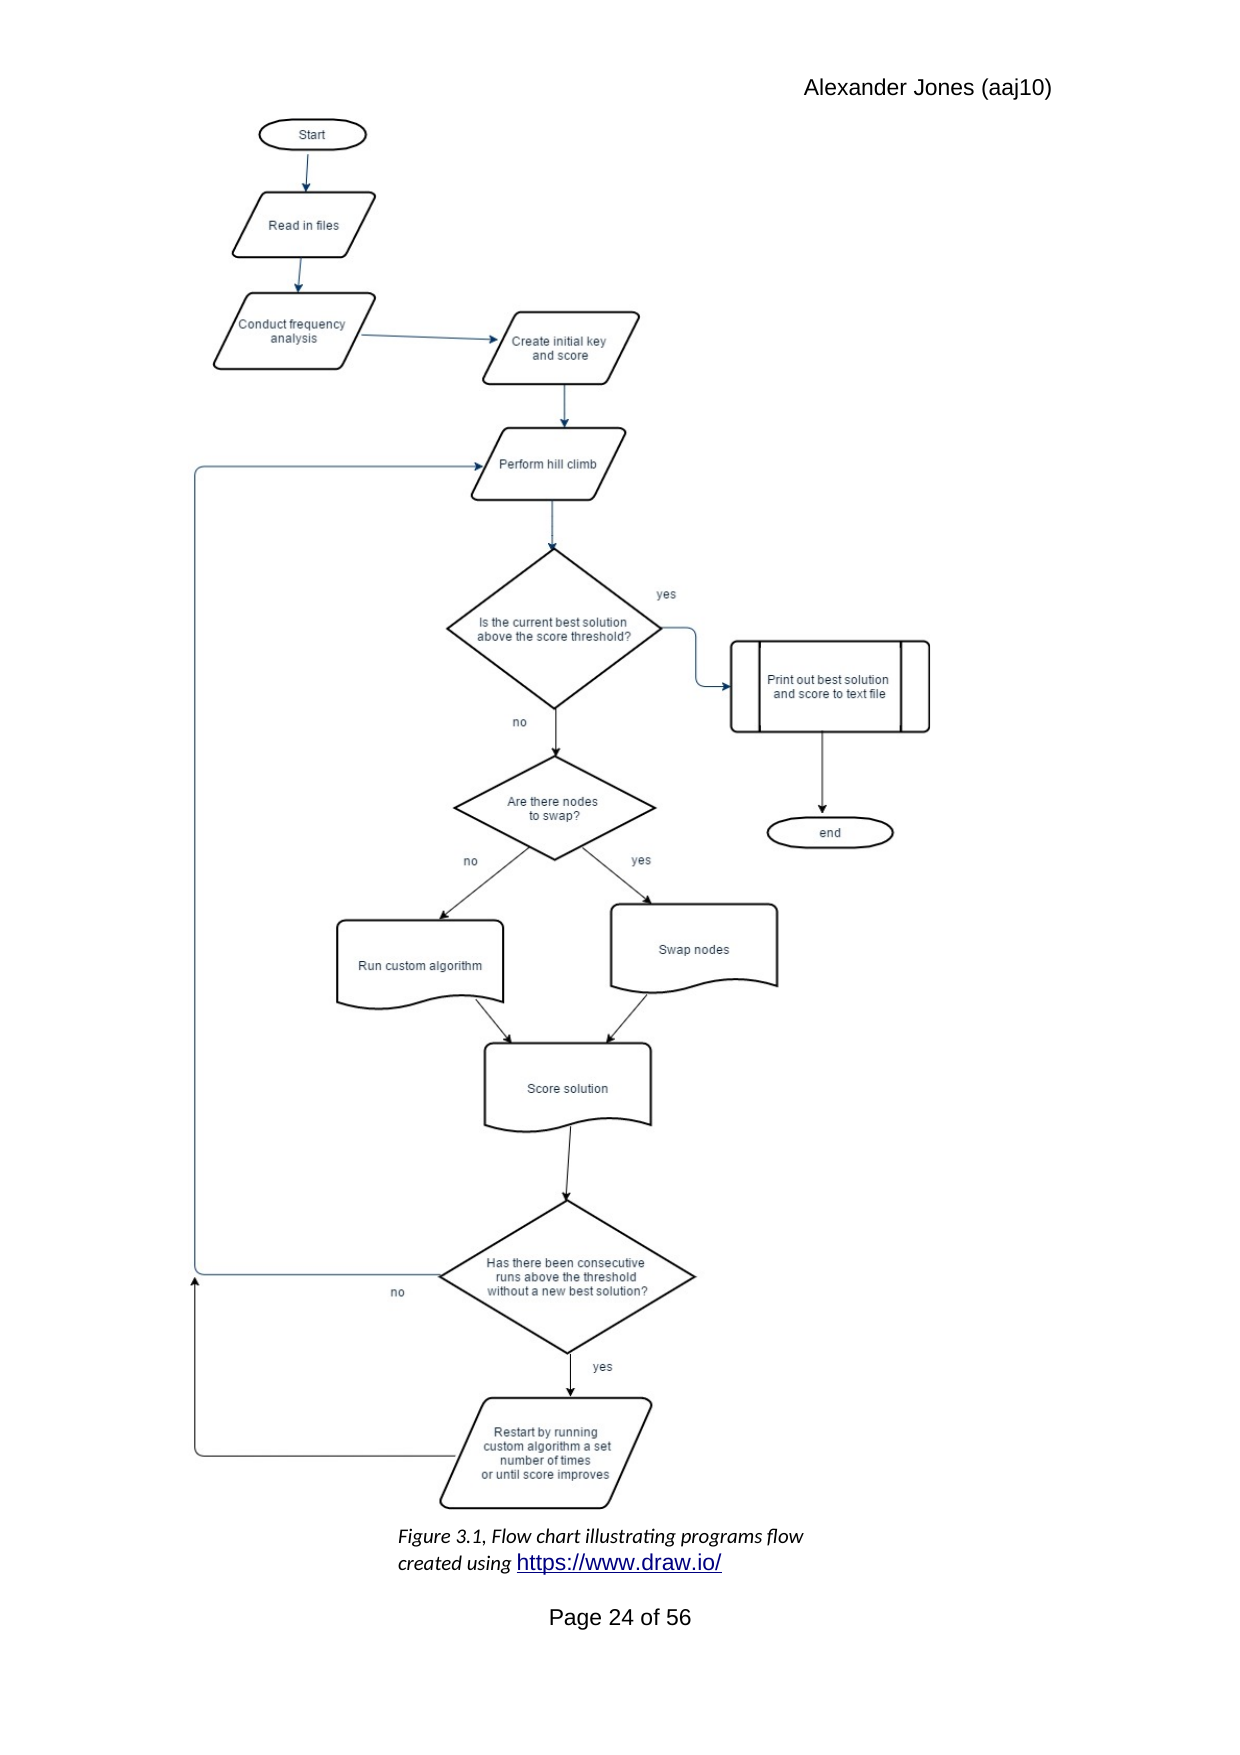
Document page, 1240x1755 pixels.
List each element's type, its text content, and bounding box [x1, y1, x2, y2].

text Figure 3.1, Flow chart illustrating programs flow created using https://www.draw.io/ [398, 1524, 841, 1576]
